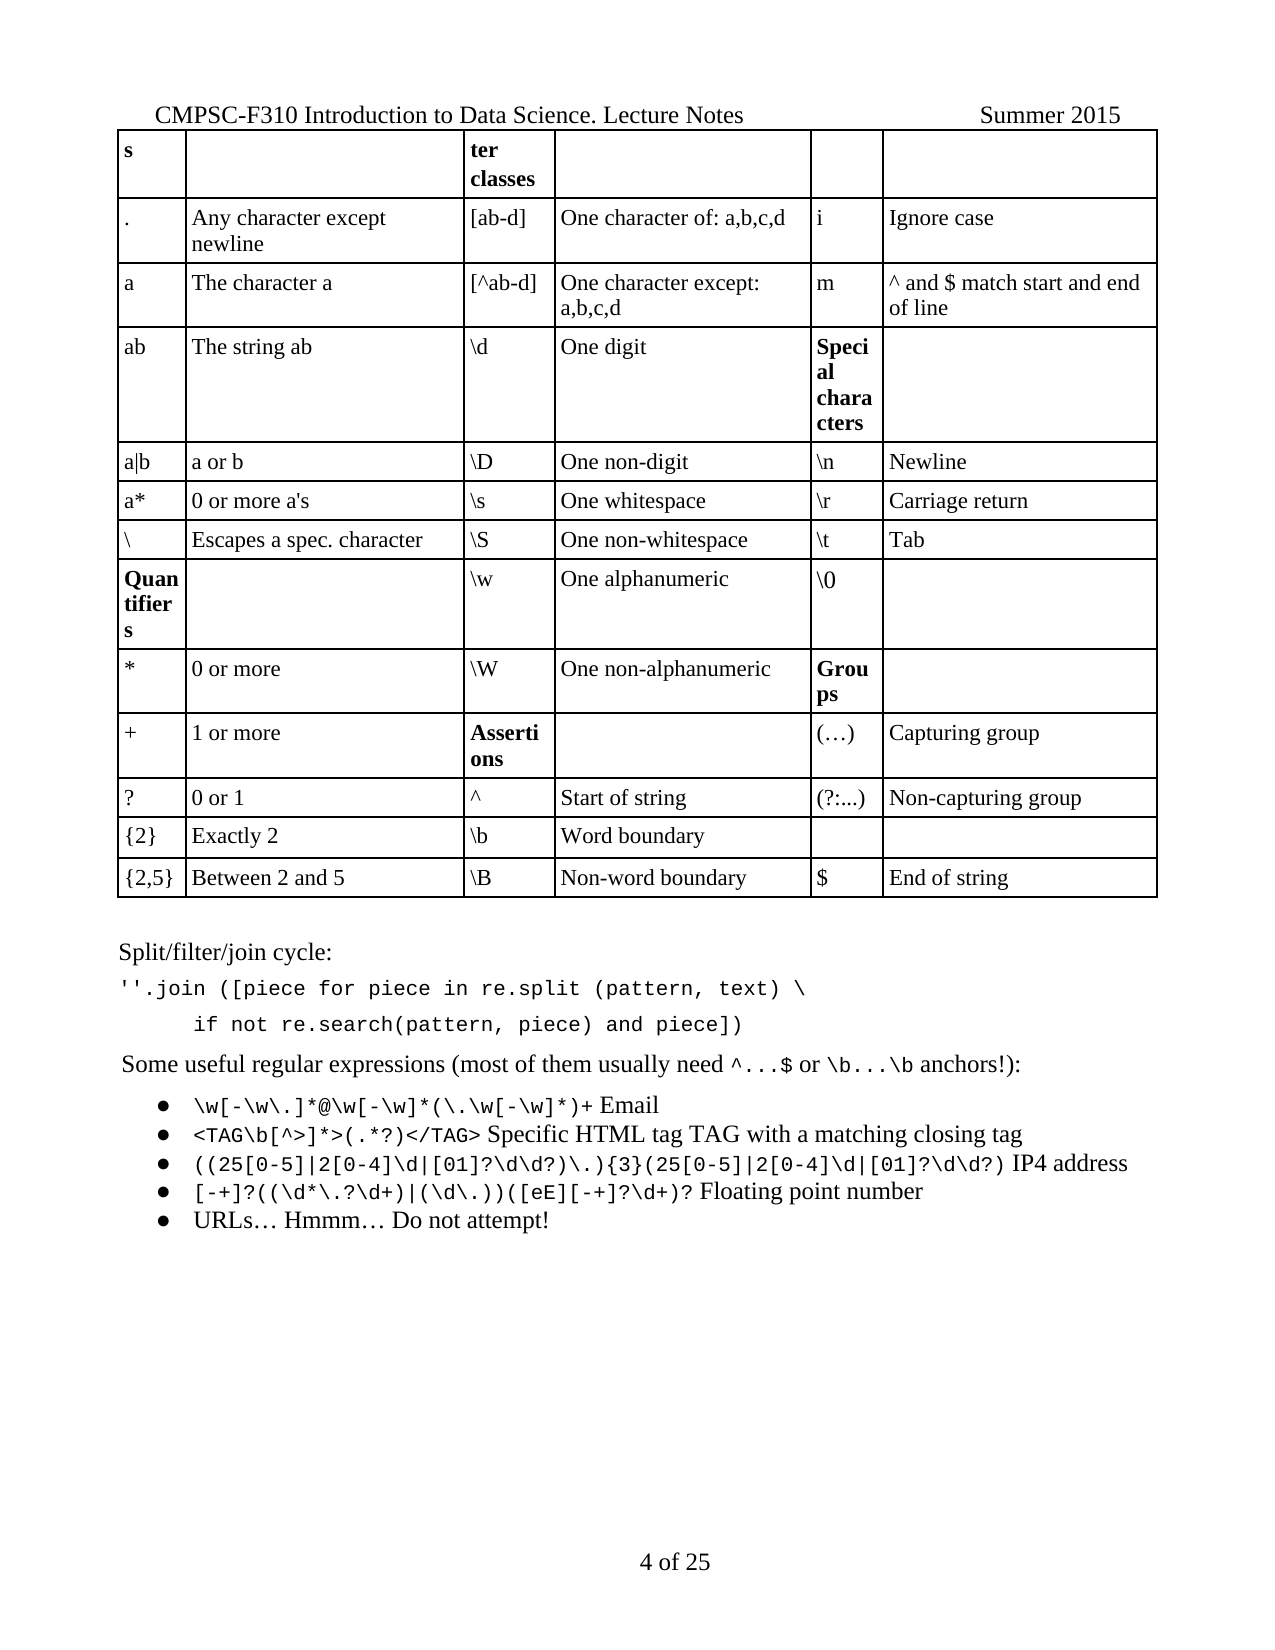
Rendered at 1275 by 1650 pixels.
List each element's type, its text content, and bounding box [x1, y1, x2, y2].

table_cell a* [119, 482, 185, 519]
text Split/filter/join cycle: [118, 938, 1157, 966]
table_header [812, 131, 882, 197]
table_cell One whitespace [556, 482, 810, 519]
table_cell [556, 714, 810, 777]
table_cell Newline [884, 443, 1156, 480]
list <TAG\b[^>]*>(.*?)</TAG> Specific HTML tag TAG with a matching closing tag [156, 1120, 1157, 1149]
table_cell \n [812, 443, 882, 480]
table_cell Carriage return [884, 482, 1156, 519]
list ((25[0-5]|2[0-4]\d|[01]?\d\d?)\.){3}(25[0-5]|2[0-4]\d|[01]?\d\d?) IP4 address [156, 1149, 1157, 1177]
table_cell Exactly 2 [187, 818, 463, 857]
table_cell Capturing group [884, 714, 1156, 777]
table_cell 1 or more [187, 714, 463, 777]
table_cell The character a [187, 264, 463, 326]
table_cell Non-word boundary [556, 859, 810, 896]
table_cell m [812, 264, 882, 326]
table_header [556, 131, 810, 197]
table_cell [884, 818, 1156, 857]
table_cell + [119, 714, 185, 777]
table_cell Special characters [812, 328, 882, 441]
table_cell {2,5} [119, 859, 185, 896]
text ''.join ([piece for piece in re.split (pattern, text) \ [118, 978, 1157, 1002]
table_cell \w [465, 560, 554, 648]
table_header [187, 131, 463, 197]
table_cell Escapes a spec. character [187, 521, 463, 558]
table_cell \b [465, 818, 554, 857]
table_cell \ [119, 521, 185, 558]
table_cell One non-digit [556, 443, 810, 480]
table_cell [^ab-d] [465, 264, 554, 326]
table_cell \d [465, 328, 554, 441]
text if not re.search(pattern, piece) and piece]) [118, 1014, 1157, 1038]
table_cell \r [812, 482, 882, 519]
table_cell One alphanumeric [556, 560, 810, 648]
table_cell ab [119, 328, 185, 441]
table_cell Assertions [465, 714, 554, 777]
table_cell [884, 560, 1156, 648]
table_cell 0 or more [187, 650, 463, 712]
table_cell Non-capturing group [884, 779, 1156, 816]
table_cell \B [465, 859, 554, 896]
list URLs… Hmmm… Do not attempt! [156, 1206, 1157, 1233]
table_cell \s [465, 482, 554, 519]
table_cell a or b [187, 443, 463, 480]
table_cell One digit [556, 328, 810, 441]
table_cell [187, 560, 463, 648]
table_cell 0 or more a's [187, 482, 463, 519]
table_cell \W [465, 650, 554, 712]
table_cell End of string [884, 859, 1156, 896]
table_cell [884, 328, 1156, 441]
table_cell ? [119, 779, 185, 816]
table_cell \D [465, 443, 554, 480]
table_cell Any character except newline [187, 199, 463, 262]
table_cell (?:...) [812, 779, 882, 816]
table_header ter classes [465, 131, 554, 197]
table_cell One non-alphanumeric [556, 650, 810, 712]
table_cell \t [812, 521, 882, 558]
table_cell Between 2 and 5 [187, 859, 463, 896]
table_cell The string ab [187, 328, 463, 441]
table_cell $ [812, 859, 882, 896]
table_cell Groups [812, 650, 882, 712]
list [-+]?((\d*\.?\d+)|(\d\.))([eE][-+]?\d+)? Floating point number [156, 1177, 1157, 1206]
table_cell Word boundary [556, 818, 810, 857]
table_cell \S [465, 521, 554, 558]
table_header s [119, 131, 185, 197]
table_cell i [812, 199, 882, 262]
table_cell a|b [119, 443, 185, 480]
table_cell One non-whitespace [556, 521, 810, 558]
table_cell [812, 818, 882, 857]
table_cell {2} [119, 818, 185, 857]
table_cell . [119, 199, 185, 262]
table_cell [ab-d] [465, 199, 554, 262]
list \w[-\w\.]*@\w[-\w]*(\.\w[-\w]*)+ Email [156, 1092, 1157, 1120]
table_cell Tab [884, 521, 1156, 558]
table_cell One character except: a,b,c,d [556, 264, 810, 326]
table_cell * [119, 650, 185, 712]
table_cell a [119, 264, 185, 326]
table_cell 0 or 1 [187, 779, 463, 816]
table_cell Ignore case [884, 199, 1156, 262]
table_cell [884, 650, 1156, 712]
table_cell ^ [465, 779, 554, 816]
table_cell ^ and $ match start and end of line [884, 264, 1156, 326]
table_cell Quantifiers [119, 560, 185, 648]
table_cell \0 [812, 560, 882, 648]
table_header [884, 131, 1156, 197]
table_cell Start of string [556, 779, 810, 816]
table_cell One character of: a,b,c,d [556, 199, 810, 262]
text Some useful regular expressions (most of them usually need ^...$ or \b...\b anchors!): [118, 1051, 1157, 1079]
table_cell (…) [812, 714, 882, 777]
